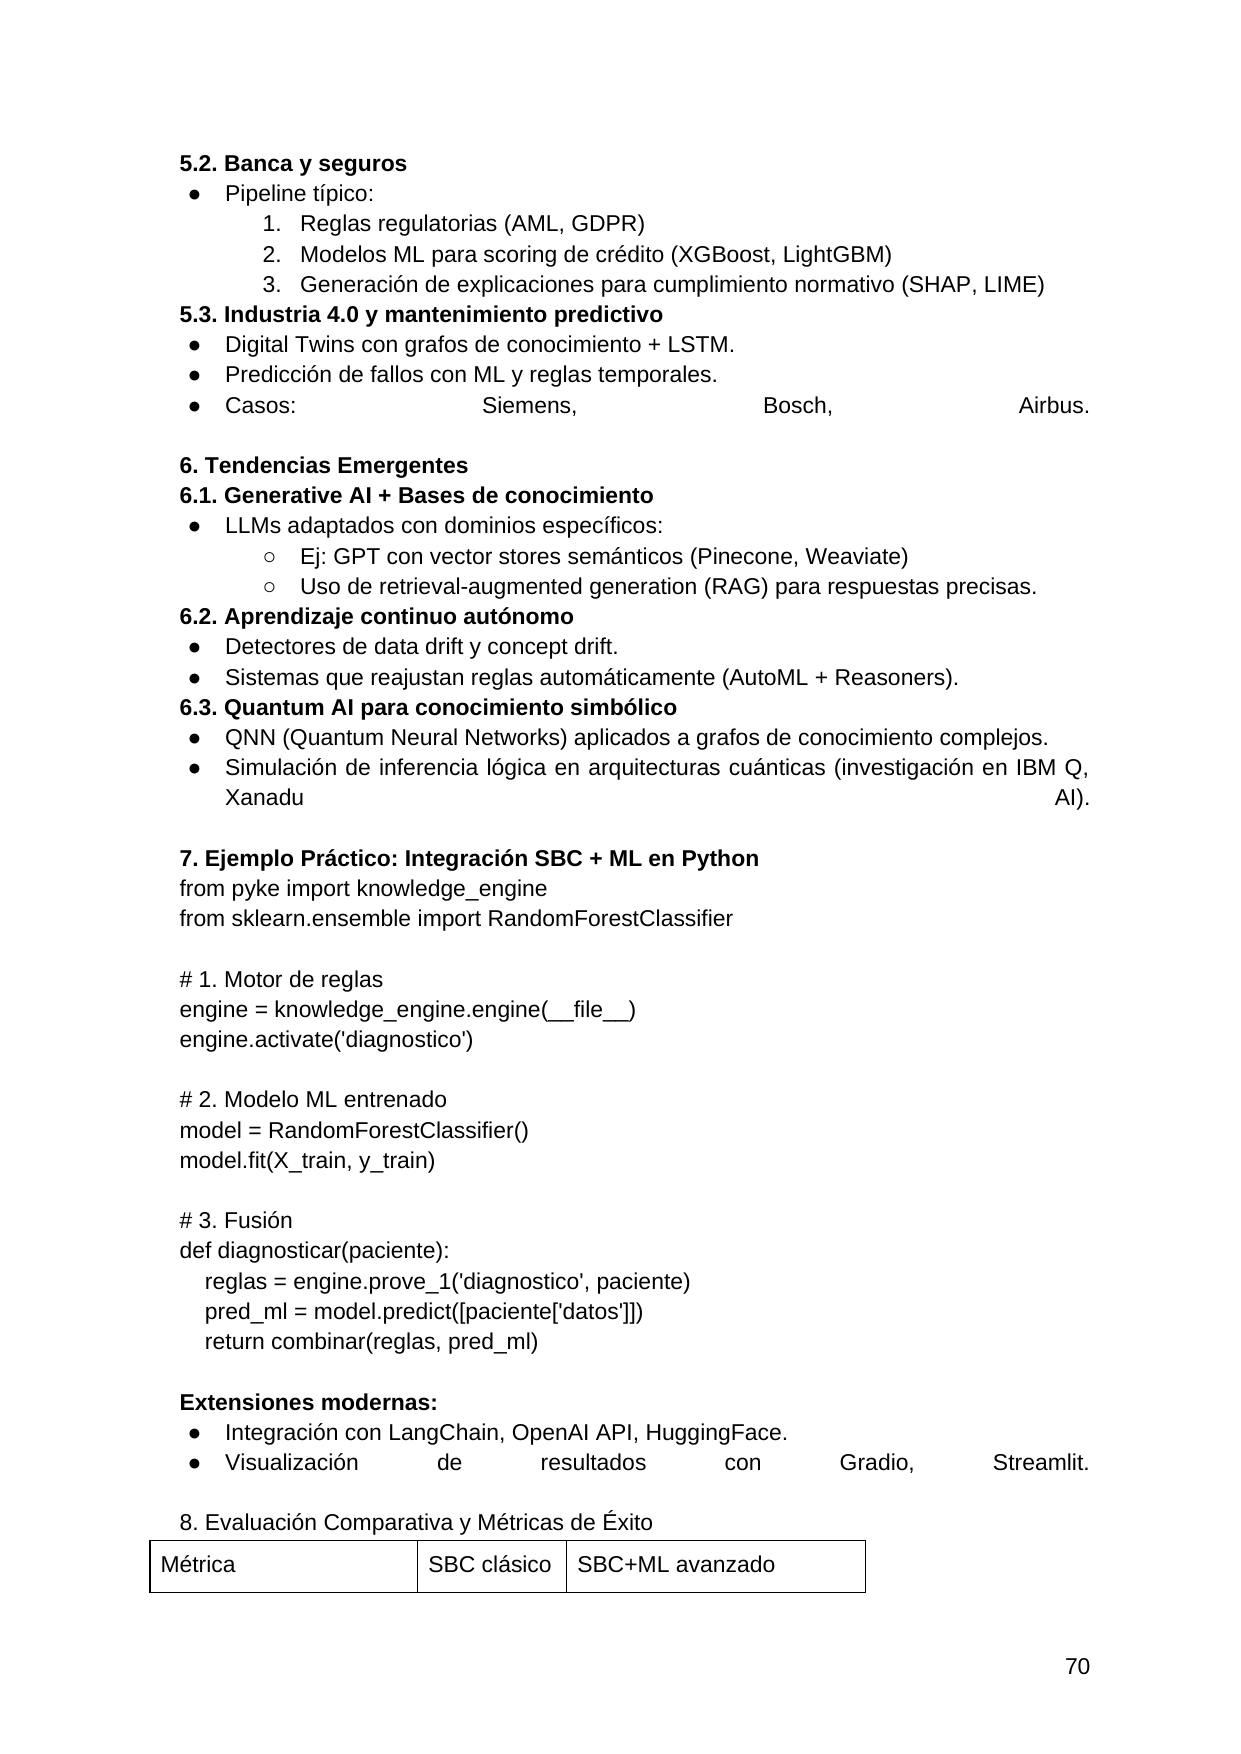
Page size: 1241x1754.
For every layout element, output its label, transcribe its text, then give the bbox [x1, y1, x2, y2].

list Modelos ML para scoring de crédito (XGBoost, LightGBM) [262, 241, 1090, 267]
text from sklearn.ensemble import RandomForestClassifier [179, 905, 1090, 932]
text # 2. Modelo ML entrenado [179, 1086, 1090, 1113]
text engine.activate('diagnostico') [179, 1026, 1090, 1052]
text model = RandomForestClassifier() [179, 1117, 1090, 1143]
table_header SBC clásico [418, 1541, 566, 1592]
text # 1. Motor de reglas [179, 966, 1090, 992]
list Ej: GPT con vector stores semánticos (Pinecone, Weaviate) [262, 543, 1090, 569]
text return combinar(reglas, pred_ml) [179, 1328, 1090, 1354]
text from pyke import knowledge_engine [179, 875, 1090, 901]
text 7. Ejemplo Práctico: Integración SBC + ML en Python [179, 845, 1090, 871]
list LLMs adaptados con dominios específicos: [187, 512, 1090, 539]
list Simulación de inferencia lógica en arquitecturas cuánticas (investigación en IBM Q, Xanadu AI). [187, 754, 1090, 841]
list Reglas regulatorias (AML, GDPR) [262, 210, 1090, 237]
text 5.3. Industria 4.0 y mantenimiento predictivo [179, 301, 1090, 327]
list Digital Twins con grafos de conocimiento + LSTM. [187, 331, 1090, 358]
text # 3. Fusión [179, 1207, 1090, 1234]
text 6. Tendencias Emergentes [179, 452, 1090, 478]
text 8. Evaluación Comparativa y Métricas de Éxito [179, 1509, 1090, 1536]
list Casos: Siemens, Bosch, Airbus. [187, 392, 1090, 448]
list Uso de retrieval-augmented generation (RAG) para respuestas precisas. [262, 573, 1090, 599]
list Visualización de resultados con Gradio, Streamlit. [187, 1449, 1090, 1506]
table_header Métrica [151, 1541, 417, 1592]
text model.fit(X_train, y_train) [179, 1147, 1090, 1173]
text engine = knowledge_engine.engine(__file__) [179, 996, 1090, 1022]
list Pipeline típico: [187, 180, 1090, 207]
text reglas = engine.prove_1('diagnostico', paciente) [179, 1268, 1090, 1294]
list Integración con LangChain, OpenAI API, HuggingFace. [187, 1419, 1090, 1445]
text def diagnosticar(paciente): [179, 1237, 1090, 1264]
list Predicción de fallos con ML y reglas temporales. [187, 361, 1090, 388]
text Extensiones modernas: [179, 1388, 1090, 1415]
text 6.2. Aprendizaje continuo autónomo [179, 603, 1090, 629]
table_header SBC+ML avanzado [567, 1541, 865, 1592]
list Detectores de data drift y concept drift. [187, 633, 1090, 660]
text pred_ml = model.predict([paciente['datos']]) [179, 1298, 1090, 1324]
text 5.2. Banca y seguros [179, 150, 1090, 176]
list Generación de explicaciones para cumplimiento normativo (SHAP, LIME) [262, 271, 1090, 297]
text 6.3. Quantum AI para conocimiento simbólico [179, 694, 1090, 720]
list QNN (Quantum Neural Networks) aplicados a grafos de conocimiento complejos. [187, 724, 1090, 750]
list Sistemas que reajustan reglas automáticamente (AutoML + Reasoners). [187, 663, 1090, 690]
text 6.1. Generative AI + Bases de conocimiento [179, 482, 1090, 509]
